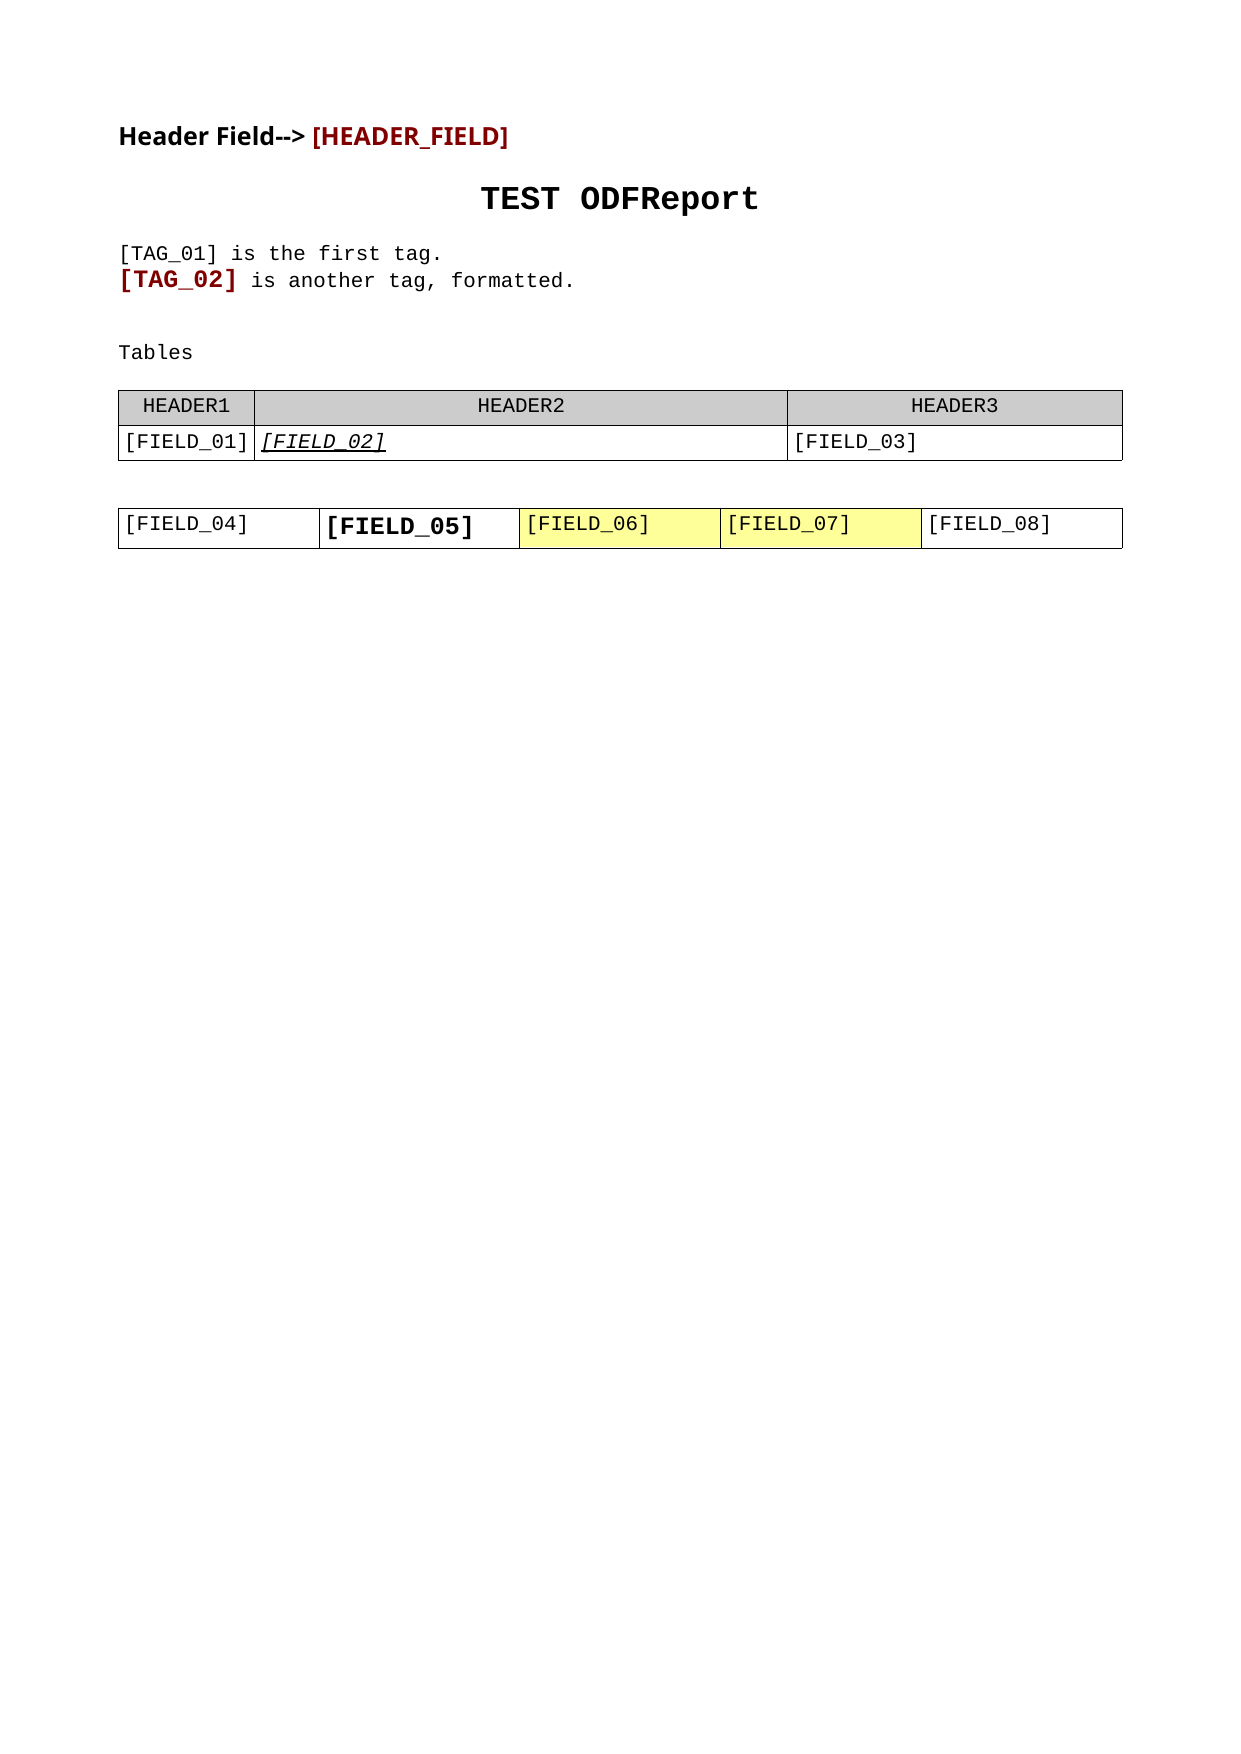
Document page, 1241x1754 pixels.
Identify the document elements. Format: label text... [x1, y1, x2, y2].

table_header HEADER3 [788, 391, 1122, 425]
text TEST ODFReport [118, 182, 1122, 219]
table_header [FIELD_04] [119, 509, 319, 547]
table_header [FIELD_07] [721, 509, 921, 547]
table_header [FIELD_08] [922, 509, 1122, 547]
table_header HEADER1 [119, 391, 254, 425]
table_header [FIELD_06] [520, 509, 720, 547]
text [TAG_02] is another tag, formatted. [118, 267, 1122, 295]
text [TAG_01] is the first tag. [118, 243, 1122, 267]
table_cell [FIELD_03] [788, 426, 1122, 460]
table_header HEADER2 [255, 391, 787, 425]
table_header [FIELD_05] [320, 509, 519, 547]
table_cell [FIELD_01] [119, 426, 254, 460]
text Tables [118, 342, 1122, 366]
table_cell [FIELD_02] [255, 426, 787, 460]
